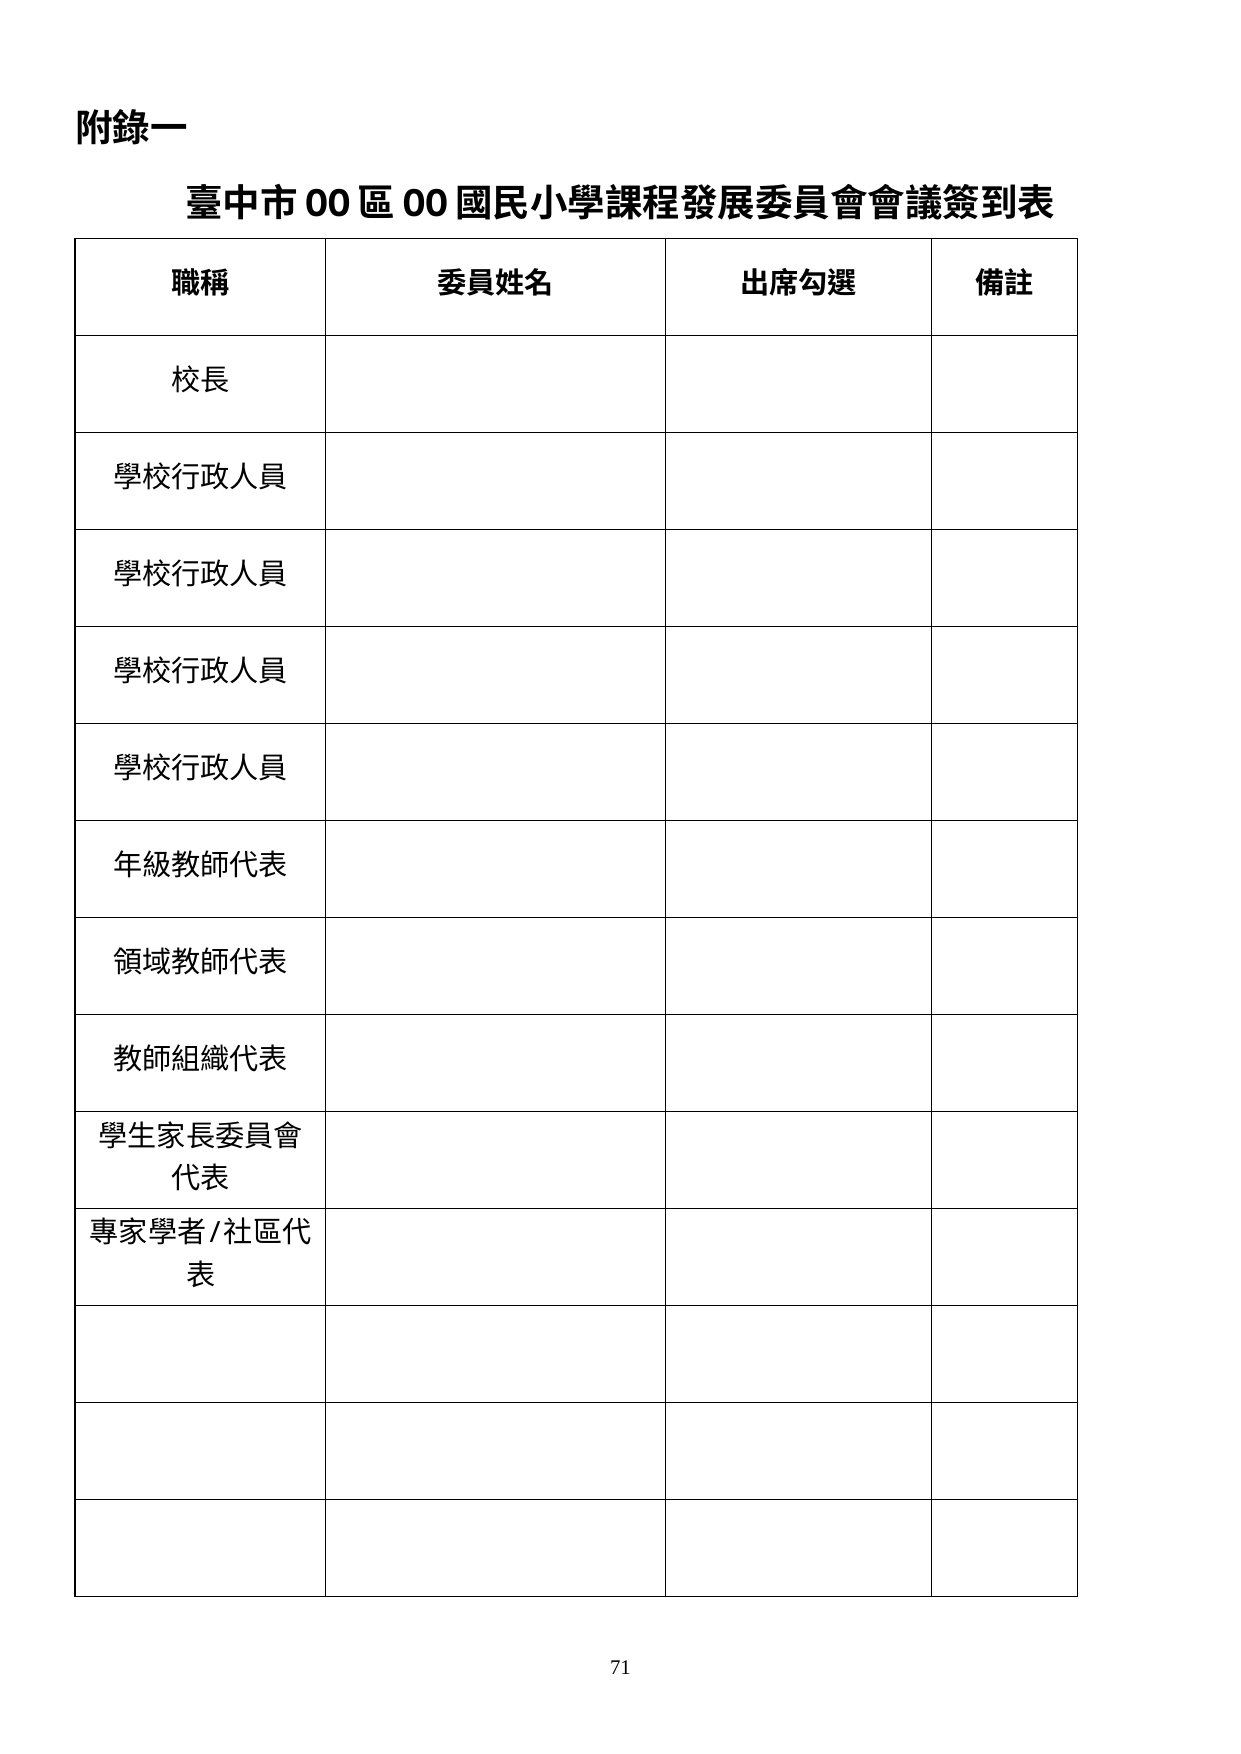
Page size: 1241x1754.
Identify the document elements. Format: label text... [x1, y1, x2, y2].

table_header 職稱 [76, 239, 325, 335]
subtitle 附錄一 [75, 98, 1165, 152]
table_cell [932, 1112, 1077, 1208]
table_cell [326, 1306, 665, 1402]
table_header 委員姓名 [326, 239, 665, 335]
table_cell [666, 821, 931, 917]
table_cell [932, 433, 1077, 529]
table_cell [326, 1209, 665, 1305]
table_cell 學校行政人員 [76, 724, 325, 820]
table_cell [666, 1209, 931, 1305]
table_cell [666, 530, 931, 626]
table_cell [666, 724, 931, 820]
table_cell 學校行政人員 [76, 530, 325, 626]
table_cell [932, 336, 1077, 432]
table_cell [932, 724, 1077, 820]
table_cell [326, 821, 665, 917]
table_cell [666, 1112, 931, 1208]
table_cell [326, 1015, 665, 1111]
table_cell [932, 530, 1077, 626]
table_cell [666, 336, 931, 432]
table_cell [76, 1500, 325, 1596]
table_cell 教師組織代表 [76, 1015, 325, 1111]
table_cell [666, 627, 931, 723]
subtitle 臺中市OO區OO國民小學課程發展委員會會議簽到表 [75, 173, 1165, 228]
table_cell 年級教師代表 [76, 821, 325, 917]
table_cell 專家學者/社區代表 [76, 1209, 325, 1305]
table_cell [326, 1403, 665, 1499]
table_header 備註 [932, 239, 1077, 335]
table_cell [326, 433, 665, 529]
table_cell [326, 1500, 665, 1596]
table_cell [666, 1500, 931, 1596]
table_cell [932, 918, 1077, 1014]
table_cell [326, 724, 665, 820]
table_cell [76, 1403, 325, 1499]
table_cell [76, 1306, 325, 1402]
table_cell [666, 918, 931, 1014]
table_cell [666, 1015, 931, 1111]
table_cell [932, 1403, 1077, 1499]
table_cell [326, 1112, 665, 1208]
table_cell 學校行政人員 [76, 627, 325, 723]
table_cell [666, 1306, 931, 1402]
table_cell 學校行政人員 [76, 433, 325, 529]
table_cell [326, 530, 665, 626]
table_cell [932, 1015, 1077, 1111]
table_cell [326, 627, 665, 723]
table_cell [932, 627, 1077, 723]
table_cell [666, 1403, 931, 1499]
table_cell [666, 433, 931, 529]
table_cell [326, 336, 665, 432]
table_cell 學生家長委員會代表 [76, 1112, 325, 1208]
table_cell [932, 821, 1077, 917]
table_header 出席勾選 [666, 239, 931, 335]
table_cell [326, 918, 665, 1014]
table_cell 領域教師代表 [76, 918, 325, 1014]
table_cell [932, 1306, 1077, 1402]
table_cell [932, 1500, 1077, 1596]
table_cell 校長 [76, 336, 325, 432]
table_cell [932, 1209, 1077, 1305]
